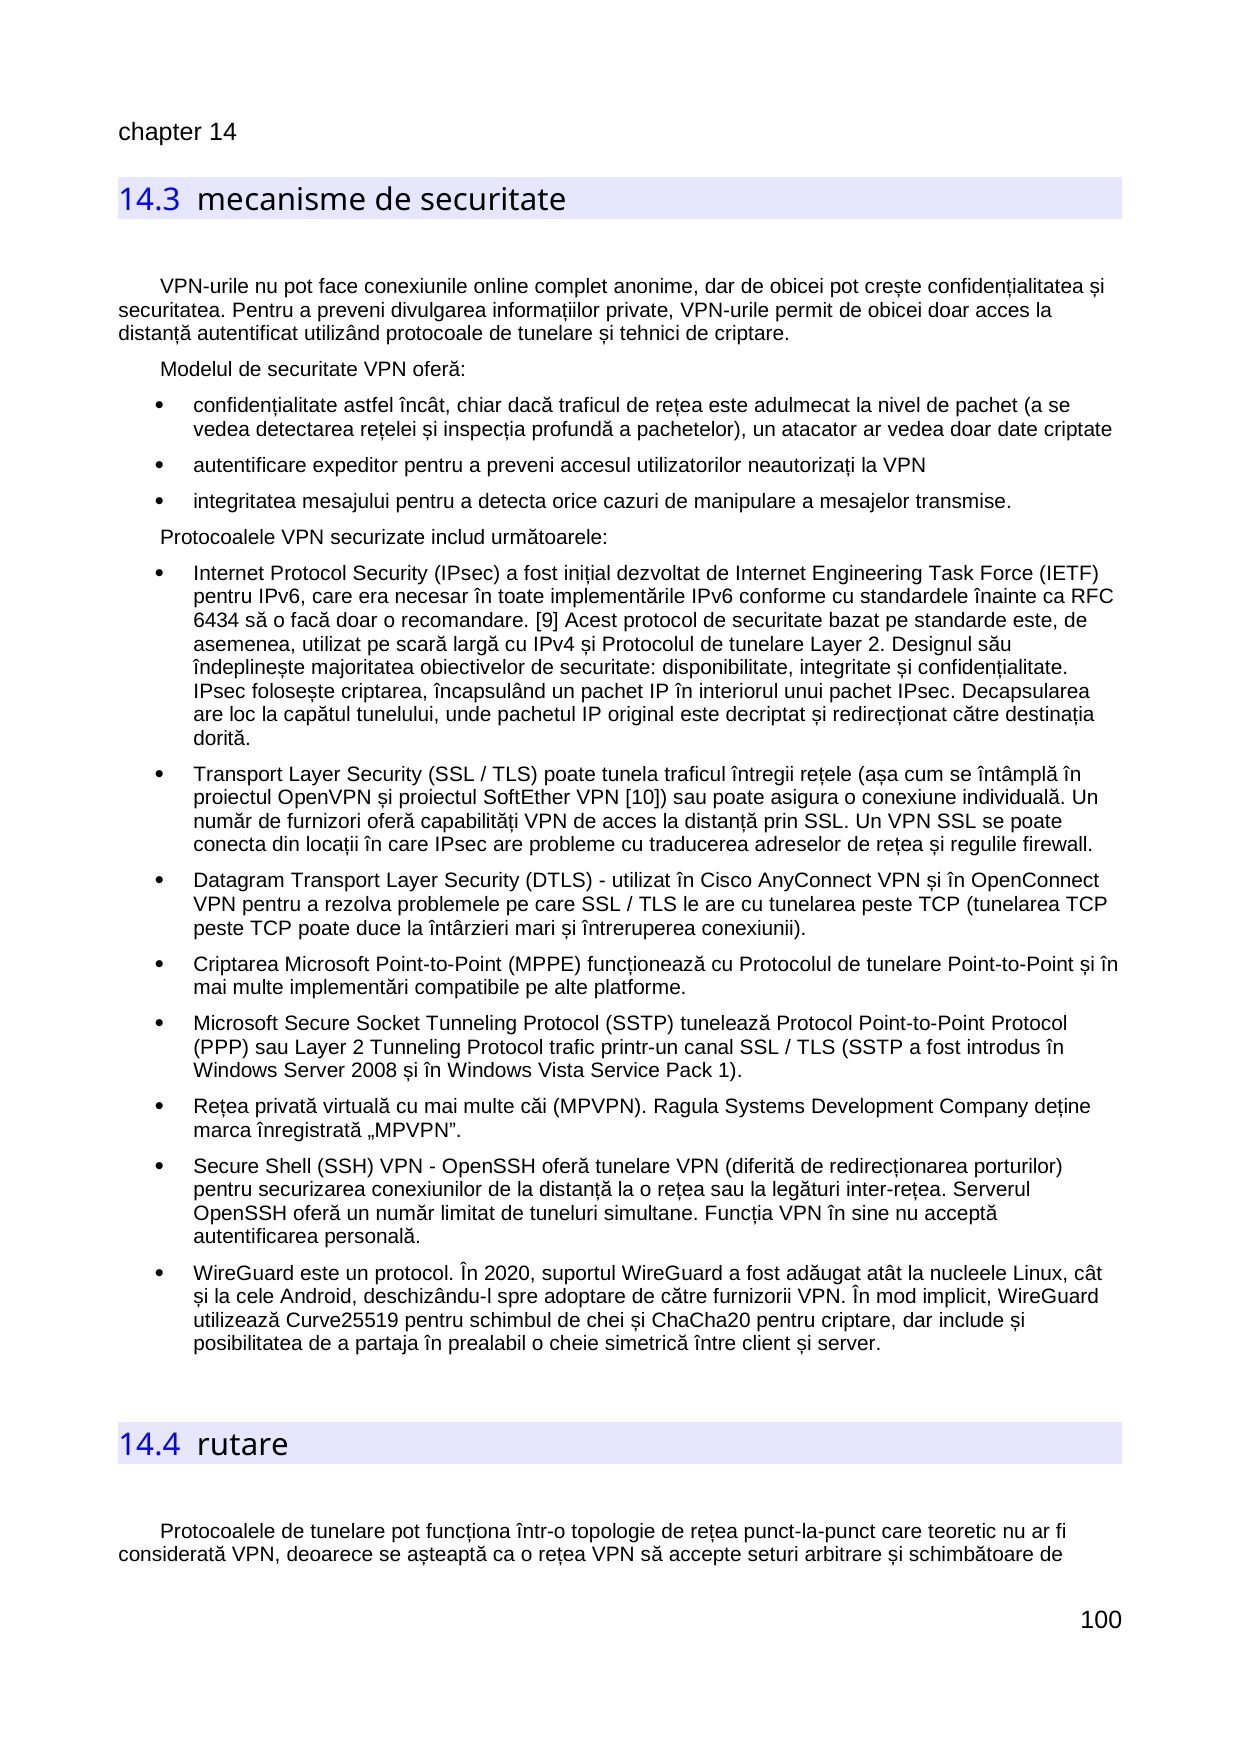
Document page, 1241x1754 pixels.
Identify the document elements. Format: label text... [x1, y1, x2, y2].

text Modelul de securitate VPN oferă: [118, 358, 1122, 381]
list Microsoft Secure Socket Tunneling Protocol (SSTP) tunelează Protocol Point-to-Point Protocol (PPP) sau Layer 2 Tunneling Protocol trafic printr-un canal SSL / TLS (SSTP a fost introdus în Windows Server 2008 și în Windows Vista Service Pack 1). [156, 1012, 1122, 1082]
subtitle rutare [118, 1422, 1122, 1464]
list Datagram Transport Layer Security (DTLS) - utilizat în Cisco AnyConnect VPN și în OpenConnect VPN pentru a rezolva problemele pe care SSL / TLS le are cu tunelarea peste TCP (tunelarea TCP peste TCP poate duce la întârzieri mari și întreruperea conexiunii). [156, 869, 1122, 939]
text VPN-urile nu pot face conexiunile online complet anonime, dar de obicei pot crește confidențialitatea și securitatea. Pentru a preveni divulgarea informațiilor private, VPN-urile permit de obicei doar acces la distanță autentificat utilizând protocoale de tunelare și tehnici de criptare. [118, 274, 1122, 345]
list Internet Protocol Security (IPsec) a fost inițial dezvoltat de Internet Engineering Task Force (IETF) pentru IPv6, care era necesar în toate implementările IPv6 conforme cu standardele înainte ca RFC 6434 să o facă doar o recomandare. [9] Acest protocol de securitate bazat pe standarde este, de asemenea, utilizat pe scară largă cu IPv4 și Protocolul de tunelare Layer 2. Designul său îndeplinește majoritatea obiectivelor de securitate: disponibilitate, integritate și confidențialitate. IPsec folosește criptarea, încapsulând un pachet IP în interiorul unui pachet IPsec. Decapsularea are loc la capătul tunelului, unde pachetul IP original este decriptat și redirecționat către destinația dorită. [156, 561, 1122, 750]
list Criptarea Microsoft Point-to-Point (MPPE) funcționează cu Protocolul de tunelare Point-to-Point și în mai multe implementări compatibile pe alte platforme. [156, 952, 1122, 999]
list integritatea mesajului pentru a detecta orice cazuri de manipulare a mesajelor transmise. [156, 489, 1122, 513]
list confidențialitate astfel încât, chiar dacă traficul de rețea este adulmecat la nivel de pachet (a se vedea detectarea rețelei și inspecția profundă a pachetelor), un atacator ar vedea doar date criptate [156, 394, 1122, 441]
list WireGuard este un protocol. În 2020, suportul WireGuard a fost adăugat atât la nucleele Linux, cât și la cele Android, deschizându-l spre adoptare de către furnizorii VPN. În mod implicit, WireGuard utilizează Curve25519 pentru schimbul de chei și ChaCha20 pentru criptare, dar include și posibilitatea de a partaja în prealabil o cheie simetrică între client și server. [156, 1261, 1122, 1355]
list Secure Shell (SSH) VPN - OpenSSH oferă tunelare VPN (diferită de redirecționarea porturilor) pentru securizarea conexiunilor de la distanță la o rețea sau la legături inter-rețea. Serverul OpenSSH oferă un număr limitat de tuneluri simultane. Funcția VPN în sine nu acceptă autentificarea personală. [156, 1154, 1122, 1248]
list Transport Layer Security (SSL / TLS) poate tunela traficul întregii rețele (așa cum se întâmplă în proiectul OpenVPN și proiectul SoftEther VPN [10]) sau poate asigura o conexiune individuală. Un număr de furnizori oferă capabilități VPN de acces la distanță prin SSL. Un VPN SSL se poate conecta din locații în care IPsec are probleme cu traducerea adreselor de rețea și regulile firewall. [156, 762, 1122, 856]
list autentificare expeditor pentru a preveni accesul utilizatorilor neautorizați la VPN [156, 453, 1122, 477]
subtitle mecanisme de securitate [118, 177, 1122, 219]
list Rețea privată virtuală cu mai multe căi (MPVPN). Ragula Systems Development Company deține marca înregistrată „MPVPN”. [156, 1095, 1122, 1142]
text Protocoalele VPN securizate includ următoarele: [118, 525, 1122, 549]
text Protocoalele de tunelare pot funcționa într-o topologie de rețea punct-la-punct care teoretic nu ar fi considerată VPN, deoarece se așteaptă ca o rețea VPN să accepte seturi arbitrare și schimbătoare de [118, 1519, 1122, 1566]
